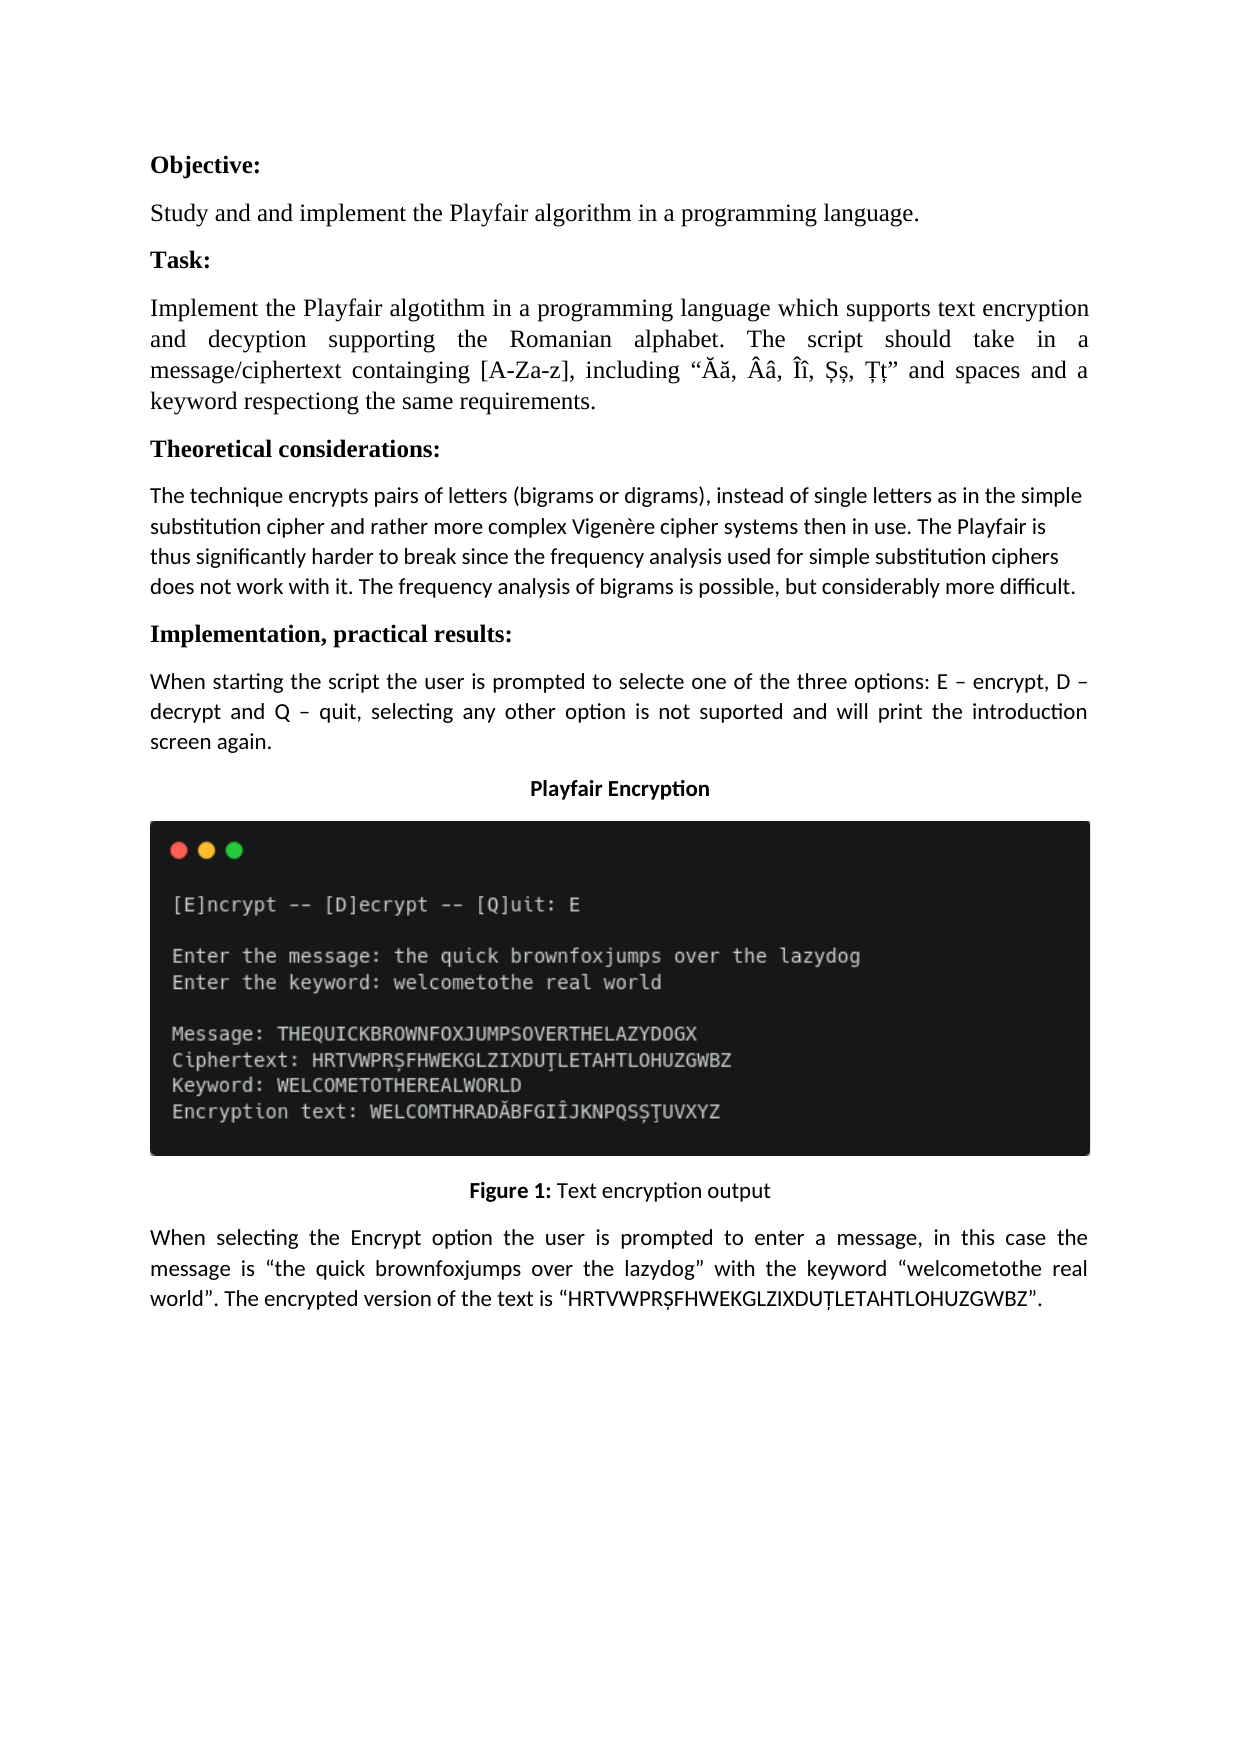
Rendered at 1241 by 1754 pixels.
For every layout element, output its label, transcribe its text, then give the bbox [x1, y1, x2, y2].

text When selecting the Encrypt option the user is prompted to enter a message, in this case the message is “the quick brownfoxjumps over the lazydog” with the keyword “welcometothe real world”. The encrypted version of the text is “HRTVWPRȘFHWEKGLZIXDUȚLETAHTLOHUZGWBZ”. [150, 1223, 1090, 1312]
text Figure 1: Text encryption output [150, 1156, 1090, 1205]
text Playfair Encryption [150, 774, 1090, 802]
text Task: [150, 245, 1090, 274]
text Implement the Playfair algotithm in a programming language which supports text encryption and decyption supporting the Romanian alphabet. The script should take in a message/ciphertext containging [A-Za-z], including “Ăă, Ââ, Îî, Șș, Țț” and spaces and a keyword respectiong the same requirements. [150, 293, 1090, 415]
picture [150, 821, 1091, 1156]
text When starting the script the user is prompted to selecte one of the three options: E – encrypt, D – decrypt and Q – quit, selecting any other option is not suported and will print the introduction screen again. [150, 667, 1090, 755]
text Objective: [150, 150, 1090, 179]
text Study and and implement the Playfair algorithm in a programming language. [150, 198, 1090, 226]
text Implementation, practical results: [150, 619, 1090, 648]
text Theoretical considerations: [150, 434, 1090, 463]
text The technique encrypts pairs of letters (bigrams or digrams), instead of single letters as in the simple substitution cipher and rather more complex Vigenère cipher systems then in use. The Playfair is thus significantly harder to break since the frequency analysis used for simple substitution ciphers does not work with it. The frequency analysis of bigrams is possible, but considerably more difficult. [150, 482, 1090, 600]
